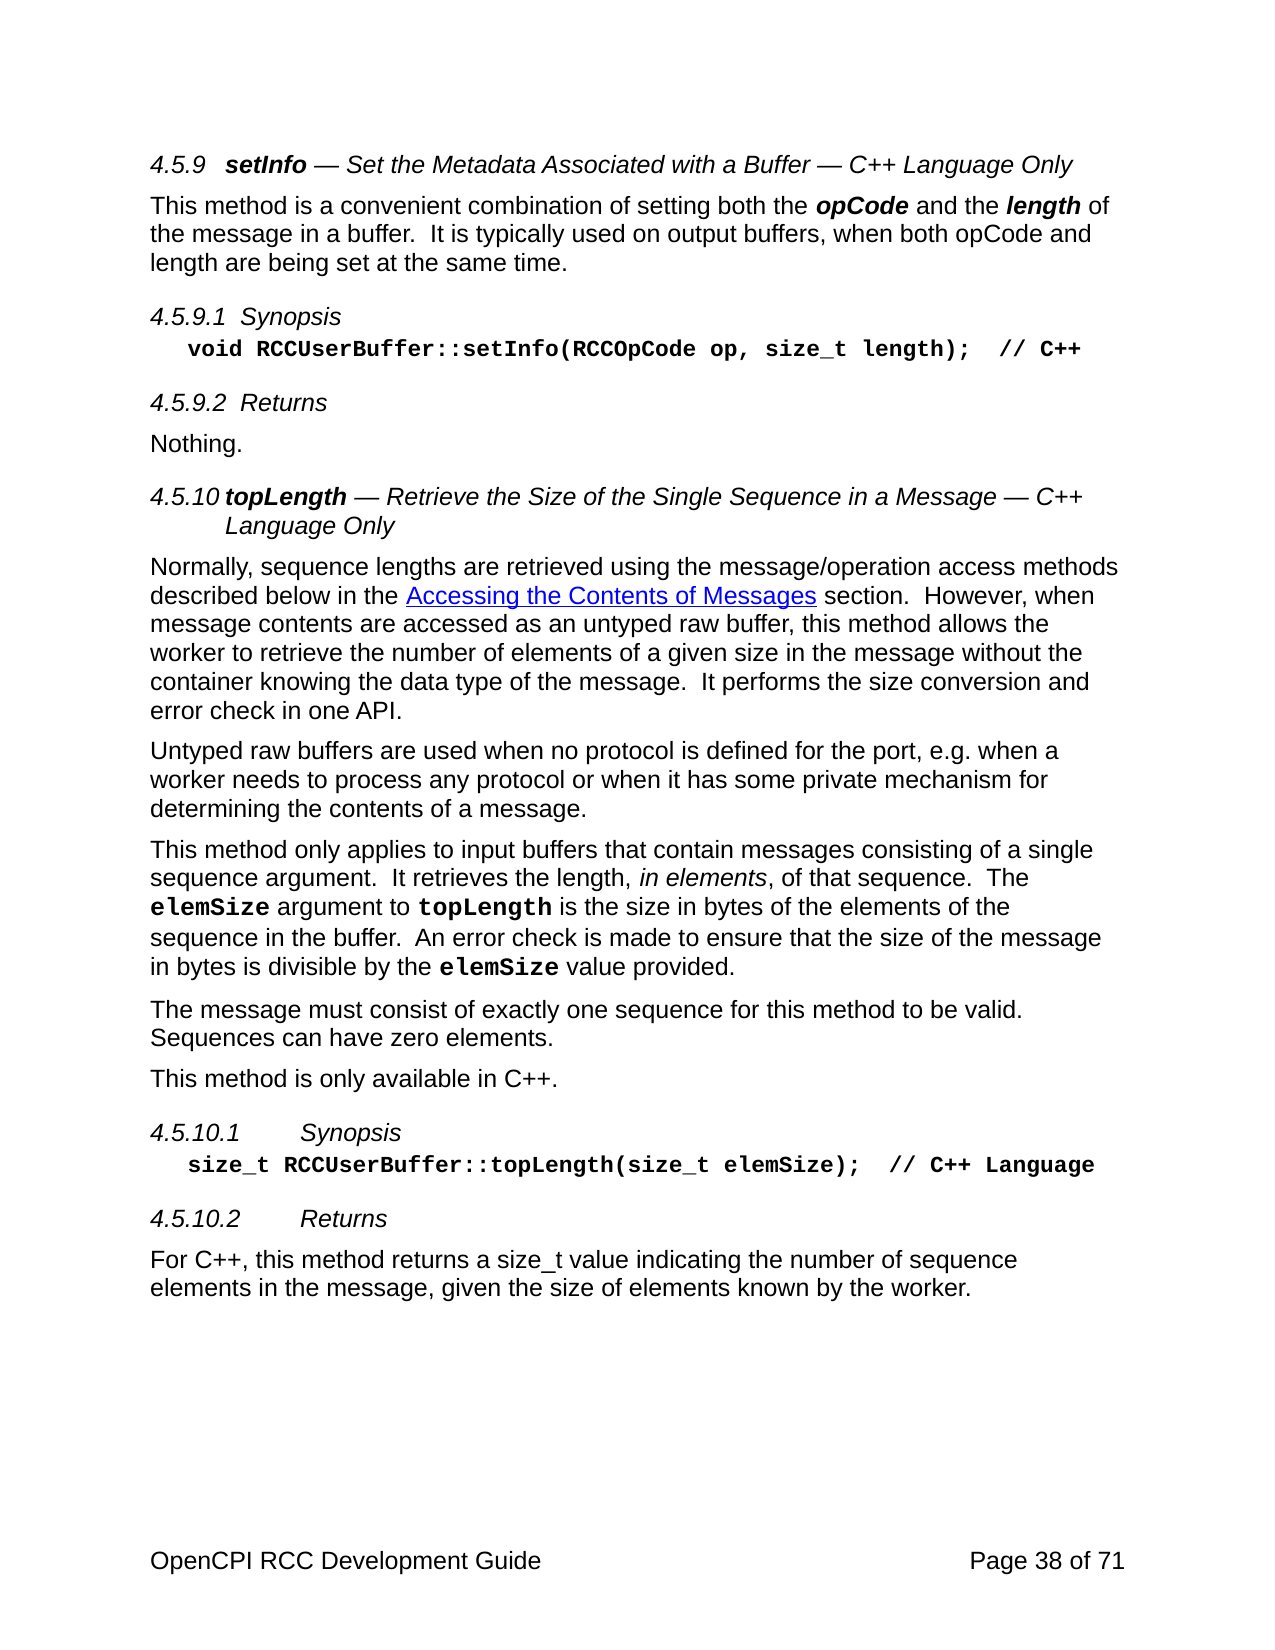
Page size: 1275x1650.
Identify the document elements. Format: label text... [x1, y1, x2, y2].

text This method is only available in C++. [150, 1064, 1125, 1093]
subtitle topLength — Retrieve the Size of the Single Sequence in a Message — C++ Language Only [150, 482, 1125, 540]
text Nothing. [150, 429, 1125, 457]
text This method only applies to input buffers that contain messages consisting of a single sequence argument. It retrieves the length, in elements, of that sequence. The elemSize argument to topLength is the size in bytes of the elements of the sequence in the buffer. An error check is made to ensure that the size of the message in bytes is divisible by the elemSize value provided. [150, 834, 1125, 983]
text size_t RCCUserBuffer::topLength(size_t elemSize); // C++ Language [187, 1153, 1125, 1179]
text For C++, this method returns a size_t value indicating the number of sequence elements in the message, given the size of elements known by the worker. [150, 1244, 1125, 1302]
subtitle Returns [150, 1204, 1125, 1233]
subtitle Returns [150, 388, 1125, 417]
subtitle Synopsis [150, 1118, 1125, 1147]
text This method is a convenient combination of setting both the opCode and the length of the message in a buffer. It is typically used on output buffers, when both opCode and length are being set at the same time. [150, 191, 1125, 277]
subtitle setInfo — Set the Metadata Associated with a Buffer — C++ Language Only [150, 150, 1125, 179]
text Untyped raw buffers are used when no protocol is defined for the port, e.g. when a worker needs to process any protocol or when it has some private mechanism for determining the contents of a message. [150, 736, 1125, 823]
subtitle Synopsis [150, 302, 1125, 331]
text The message must consist of exactly one sequence for this method to be valid. Sequences can have zero elements. [150, 995, 1125, 1052]
text void RCCUserBuffer::setInfo(RCCOpCode op, size_t length); // C++ [187, 337, 1125, 363]
text Normally, sequence lengths are retrieved using the message/operation access methods described below in the Accessing the Contents of Messages section. However, when message contents are accessed as an untyped raw buffer, this method allows the worker to retrieve the number of elements of a given size in the message without the container knowing the data type of the message. It performs the size conversion and error check in one API. [150, 552, 1125, 724]
